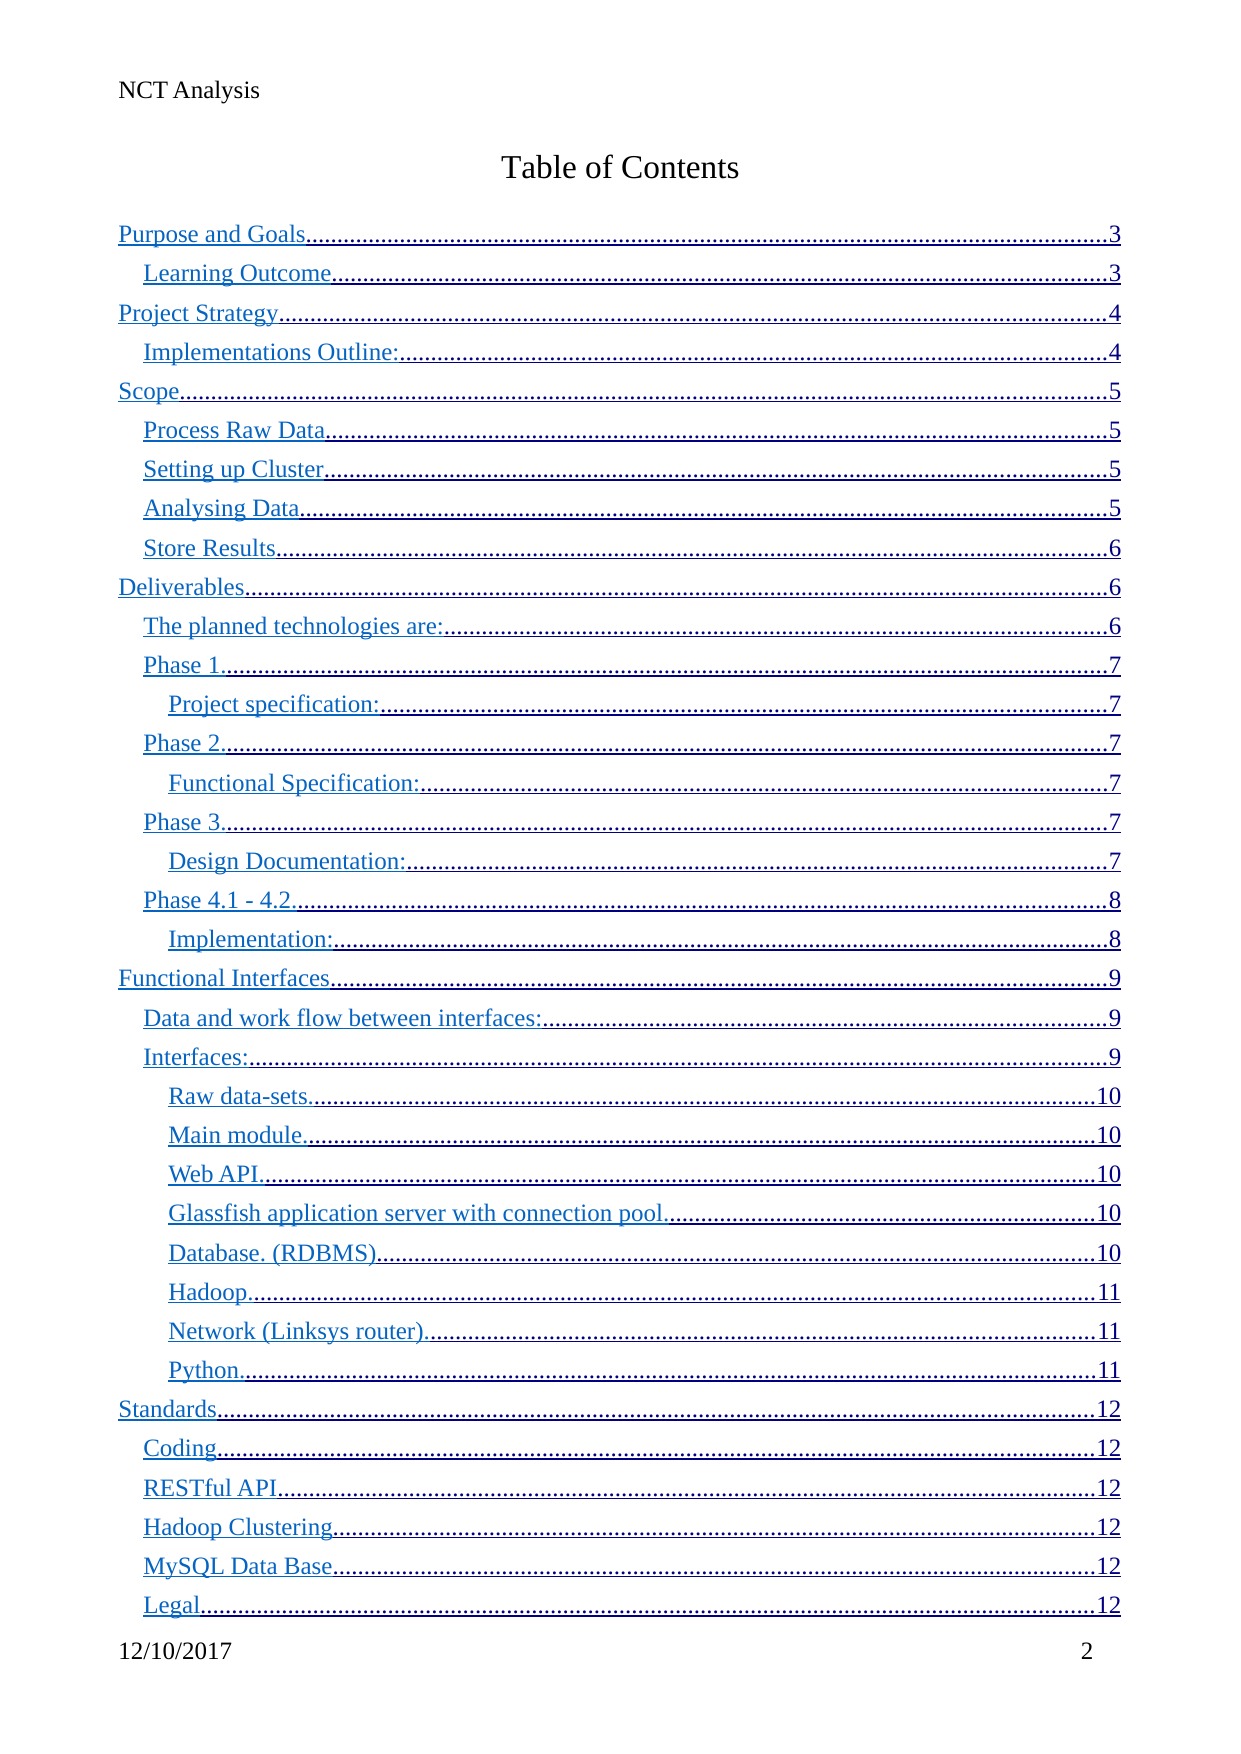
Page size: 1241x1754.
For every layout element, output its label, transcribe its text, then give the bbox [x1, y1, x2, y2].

text Learning Outcome 3 [143, 258, 1122, 287]
text Store Results 6 [143, 533, 1122, 561]
text Scope 5 [118, 376, 1122, 405]
text Analysing Data 5 [143, 493, 1122, 522]
text Glassfish application server with connection pool. 10 [168, 1198, 1122, 1227]
text The planned technologies are: 6 [143, 611, 1122, 640]
text Project specification: 7 [168, 689, 1122, 718]
text Functional Specification: 7 [168, 768, 1122, 796]
text Implementations Outline: 4 [143, 337, 1122, 366]
text Design Documentation: 7 [168, 846, 1122, 875]
text Table of Contents [118, 147, 1122, 185]
text Coding 12 [143, 1433, 1122, 1462]
text Standards 12 [118, 1394, 1122, 1423]
text Phase 1. 7 [143, 650, 1122, 679]
text Data and work flow between interfaces: 9 [143, 1003, 1122, 1031]
text Implementation: 8 [168, 924, 1122, 953]
text Raw data-sets. 10 [168, 1081, 1122, 1110]
text Project Strategy 4 [118, 298, 1122, 326]
text Functional Interfaces 9 [118, 963, 1122, 992]
text RESTful API 12 [143, 1473, 1122, 1501]
text Hadoop Clustering 12 [143, 1512, 1122, 1541]
text Setting up Cluster 5 [143, 454, 1122, 483]
text Network (Linksys router). 11 [168, 1316, 1122, 1345]
text Deliverables 6 [118, 572, 1122, 601]
text Phase 3. 7 [143, 807, 1122, 836]
text MySQL Data Base 12 [143, 1551, 1122, 1580]
text Process Raw Data 5 [143, 415, 1122, 444]
text Python. 11 [168, 1355, 1122, 1384]
text Legal 12 [143, 1590, 1122, 1619]
text Purpose and Goals 3 [118, 219, 1122, 248]
text Interfaces: 9 [143, 1042, 1122, 1071]
text Phase 4.1 - 4.2. 8 [143, 885, 1122, 914]
text Main module. 10 [168, 1120, 1122, 1149]
text Web API. 10 [168, 1159, 1122, 1188]
text Database. (RDBMS) 10 [168, 1238, 1122, 1266]
text Phase 2. 7 [143, 728, 1122, 757]
text Hadoop. 11 [168, 1277, 1122, 1306]
